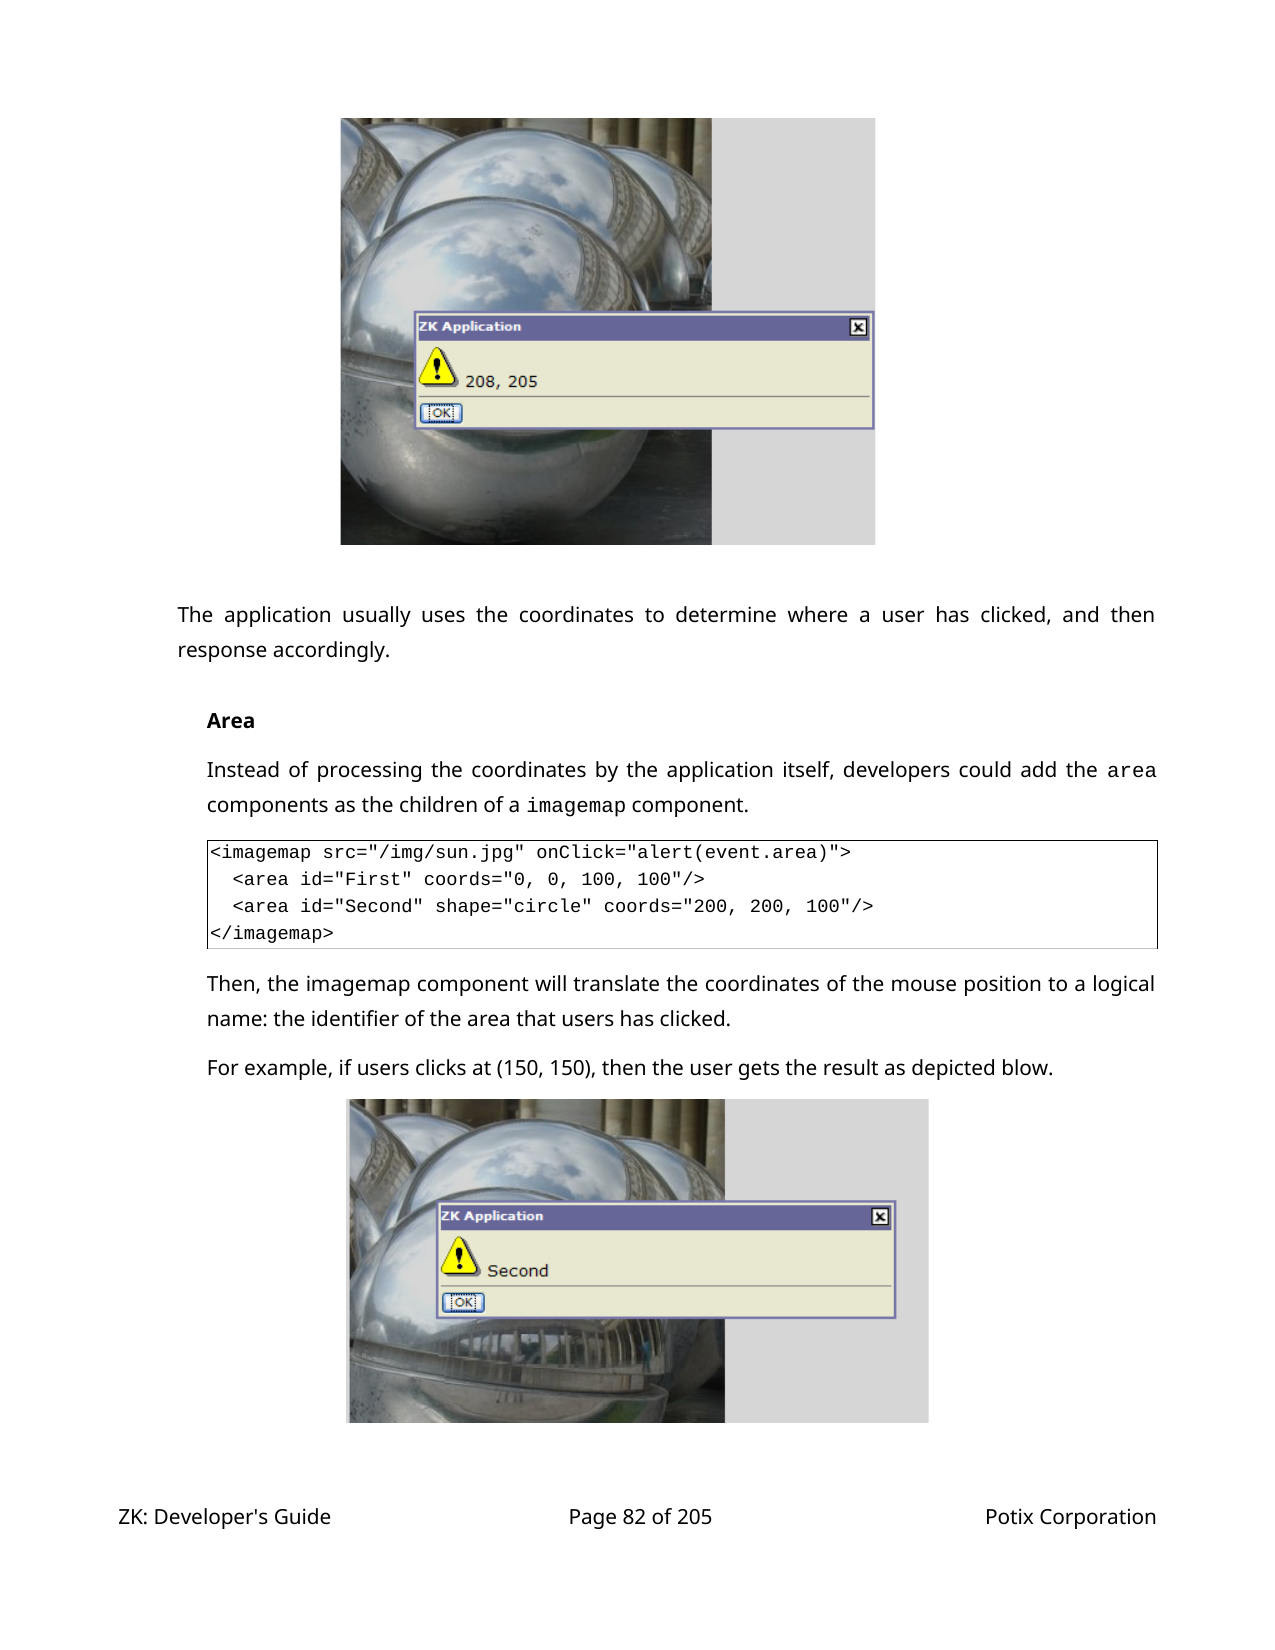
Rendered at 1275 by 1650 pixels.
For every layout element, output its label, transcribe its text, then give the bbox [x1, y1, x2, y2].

subtitle Area [207, 706, 1157, 734]
text Then, the imagemap component will translate the coordinates of the mouse position to a logical name: the identifier of the area that users has clicked. [207, 969, 1157, 1033]
text <area id="Second" shape="circle" coords="200, 200, 100"/> [208, 894, 1157, 918]
text <imagemap src="/img/sun.jpg" onClick="alert(event.area)"> [208, 841, 1157, 864]
text Instead of processing the coordinates by the application itself, developers could add the area components as the children of a imagemap component. [207, 755, 1157, 819]
text For example, if users clicks at (150, 150), then the user gets the result as depicted blow. [207, 1053, 1157, 1081]
text <area id="First" coords="0, 0, 100, 100"/> [208, 867, 1157, 891]
picture [346, 1099, 929, 1423]
picture [340, 118, 876, 545]
text The application usually uses the coordinates to determine where a user has clicked, and then response accordingly. [177, 600, 1157, 664]
text </imagemap> [208, 921, 1157, 948]
